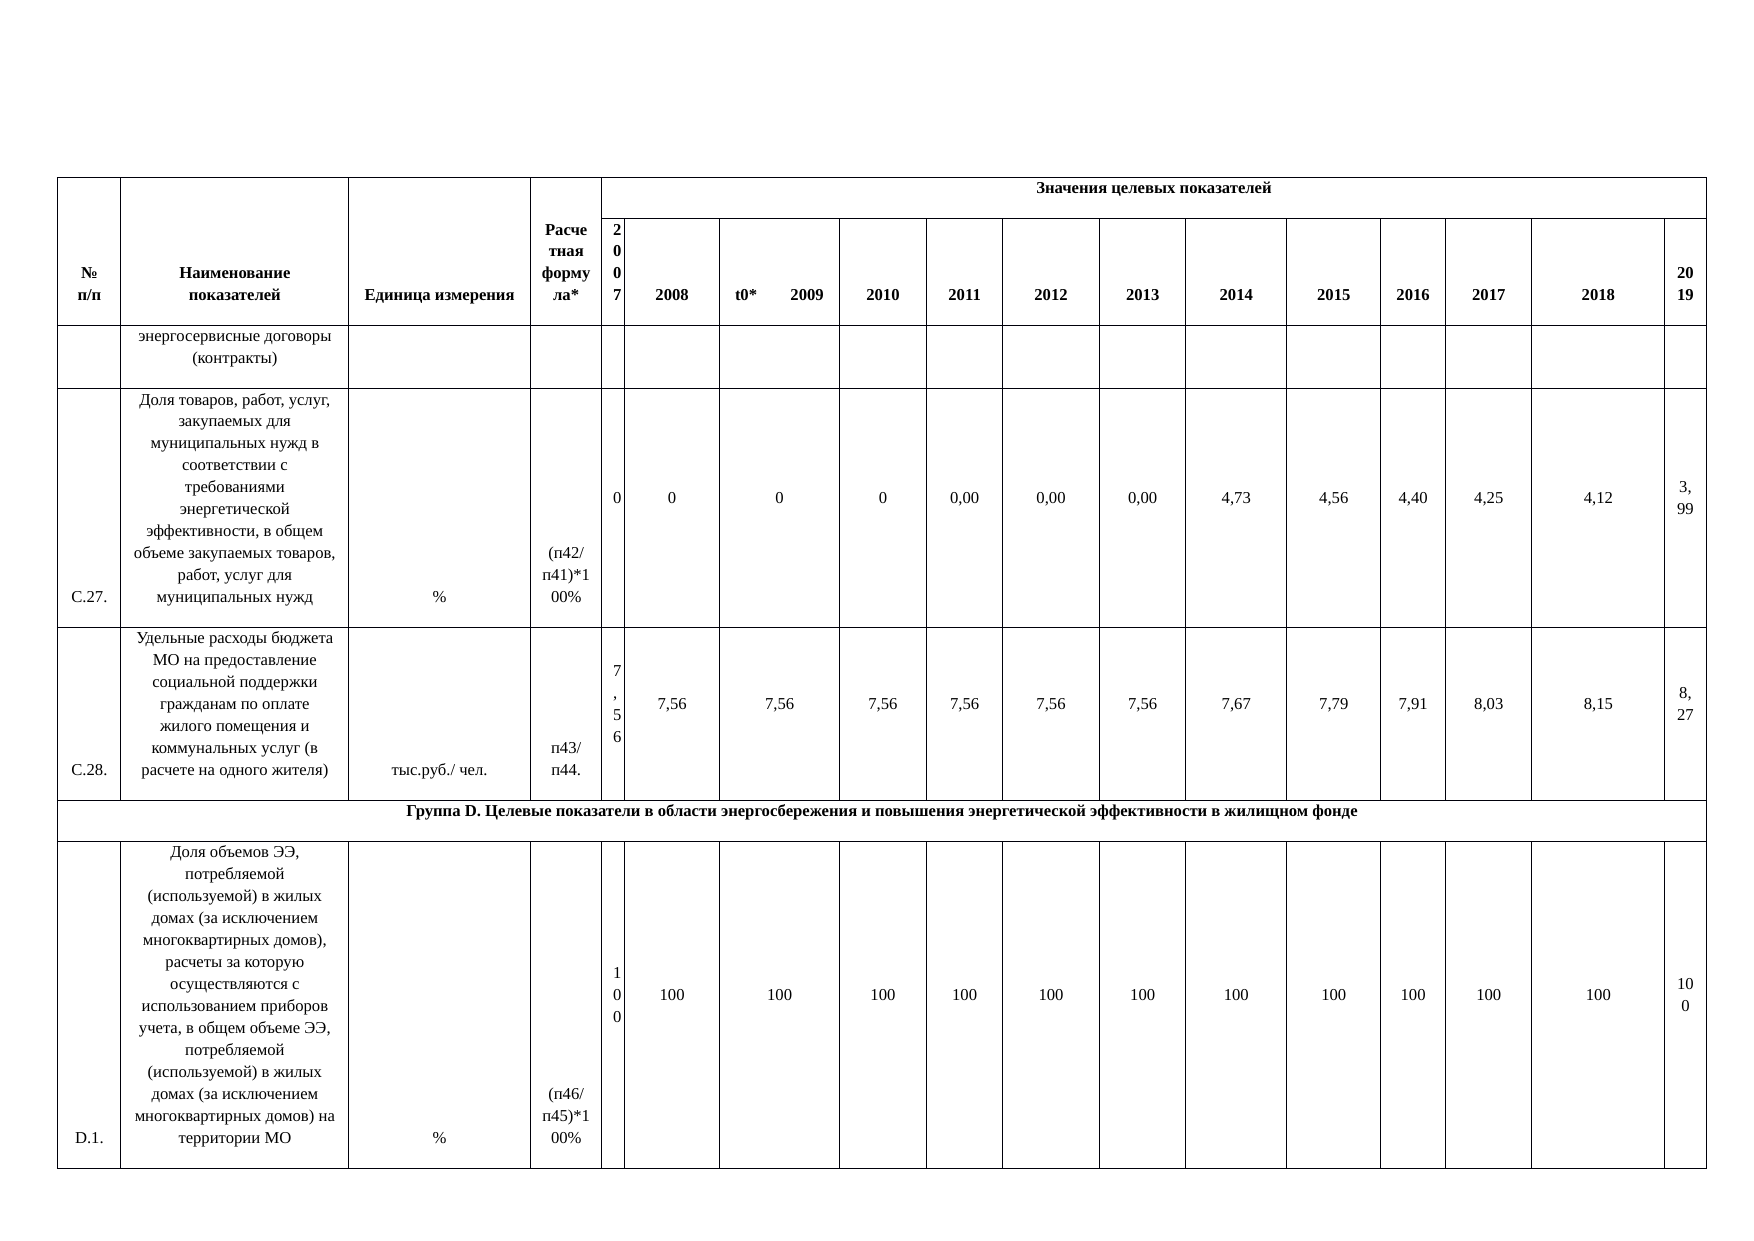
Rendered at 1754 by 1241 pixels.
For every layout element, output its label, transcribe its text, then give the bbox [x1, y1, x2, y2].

table_cell 3,99 [1665, 389, 1706, 627]
table_cell 8,15 [1532, 628, 1664, 800]
table_cell 0 [840, 389, 926, 627]
table_cell 7,56 [927, 628, 1002, 800]
table_cell 100 [1665, 842, 1706, 1168]
table_cell 2017 [1446, 219, 1531, 325]
table_cell (п46/п45)*100% [531, 842, 601, 1168]
table_cell 0,00 [1100, 389, 1185, 627]
table_cell 100 [1287, 842, 1380, 1168]
table_header Расчетная формула* [531, 178, 601, 325]
table_cell 2014 [1186, 219, 1286, 325]
table_cell 2019 [1665, 219, 1706, 325]
table_header Наименование показателей [121, 178, 348, 325]
table_cell 7,67 [1186, 628, 1286, 800]
table_cell 8,03 [1446, 628, 1531, 800]
table_cell С.28. [58, 628, 120, 800]
table_cell [1381, 326, 1445, 388]
table_cell 2012 [1003, 219, 1099, 325]
table_cell % [349, 389, 530, 627]
table_cell 100 [840, 842, 926, 1168]
table_cell 0,00 [1003, 389, 1099, 627]
table_cell [531, 326, 601, 388]
table_cell 2008 [625, 219, 719, 325]
table_cell [927, 326, 1002, 388]
table_cell 2010 [840, 219, 926, 325]
table_cell 4,12 [1532, 389, 1664, 627]
table_cell Доля товаров, работ, услуг, закупаемых для муниципальных нужд в соответствии с требованиями энергетической эффективности, в общем объеме закупаемых товаров, работ, услуг для муниципальных нужд [121, 389, 348, 627]
table_cell 7,56 [1003, 628, 1099, 800]
table_cell [349, 326, 530, 388]
table_cell [1287, 326, 1380, 388]
table_cell [1665, 326, 1706, 388]
table_cell [1186, 326, 1286, 388]
table_cell 100 [1100, 842, 1185, 1168]
table_cell Группа D. Целевые показатели в области энергосбережения и повышения энергетической эффективности в жилищном фонде [58, 801, 1706, 841]
table_cell [1003, 326, 1099, 388]
table_cell 2016 [1381, 219, 1445, 325]
table_header Значения целевых показателей [602, 178, 1706, 218]
table_cell 0 [720, 389, 839, 627]
table_cell 100 [1446, 842, 1531, 1168]
table_cell 8,27 [1665, 628, 1706, 800]
table_cell [1446, 326, 1531, 388]
table_cell D.1. [58, 842, 120, 1168]
table_cell 100 [1003, 842, 1099, 1168]
table_cell 2018 [1532, 219, 1664, 325]
table_cell 100 [927, 842, 1002, 1168]
table_cell Удельные расходы бюджета МО на предоставление социальной поддержки гражданам по оплате жилого помещения и коммунальных услуг (в расчете на одного жителя) [121, 628, 348, 800]
table_cell (п42/п41)*100% [531, 389, 601, 627]
table_cell 100 [602, 842, 624, 1168]
table_cell 7,56 [840, 628, 926, 800]
table_cell 7,56 [625, 628, 719, 800]
table_cell тыс.руб./ чел. [349, 628, 530, 800]
table_cell 100 [1186, 842, 1286, 1168]
table_cell [1100, 326, 1185, 388]
table_cell 7,56 [1100, 628, 1185, 800]
table_cell [58, 326, 120, 388]
table_cell 2007 [602, 219, 624, 325]
table_cell [602, 326, 624, 388]
table_header № п/п [58, 178, 120, 325]
table_cell [720, 326, 839, 388]
table_cell энергосервисные договоры (контракты) [121, 326, 348, 388]
table_cell [1532, 326, 1664, 388]
table_cell 100 [720, 842, 839, 1168]
table_cell 0 [625, 389, 719, 627]
table_cell 7,56 [602, 628, 624, 800]
table_cell 4,40 [1381, 389, 1445, 627]
table_cell 4,25 [1446, 389, 1531, 627]
table_cell 2013 [1100, 219, 1185, 325]
table_cell 100 [1532, 842, 1664, 1168]
table_cell 100 [1381, 842, 1445, 1168]
table_cell 2015 [1287, 219, 1380, 325]
table_cell 0,00 [927, 389, 1002, 627]
table_cell 4,56 [1287, 389, 1380, 627]
table_cell С.27. [58, 389, 120, 627]
table_cell 7,56 [720, 628, 839, 800]
table_cell 7,91 [1381, 628, 1445, 800]
table_cell Доля объемов ЭЭ, потребляемой (используемой) в жилых домах (за исключением многоквартирных домов), расчеты за которую осуществляются с использованием приборов учета, в общем объеме ЭЭ, потребляемой (используемой) в жилых домах (за исключением многоквартирных домов) на территории МО [121, 842, 348, 1168]
table_cell t0* 2009 [720, 219, 839, 325]
table_header Единица измерения [349, 178, 530, 325]
table_cell % [349, 842, 530, 1168]
table_cell п43/п44. [531, 628, 601, 800]
table_cell 7,79 [1287, 628, 1380, 800]
table_cell 100 [625, 842, 719, 1168]
table_cell [625, 326, 719, 388]
table_cell 0 [602, 389, 624, 627]
table_cell [840, 326, 926, 388]
table_cell 4,73 [1186, 389, 1286, 627]
table_cell 2011 [927, 219, 1002, 325]
